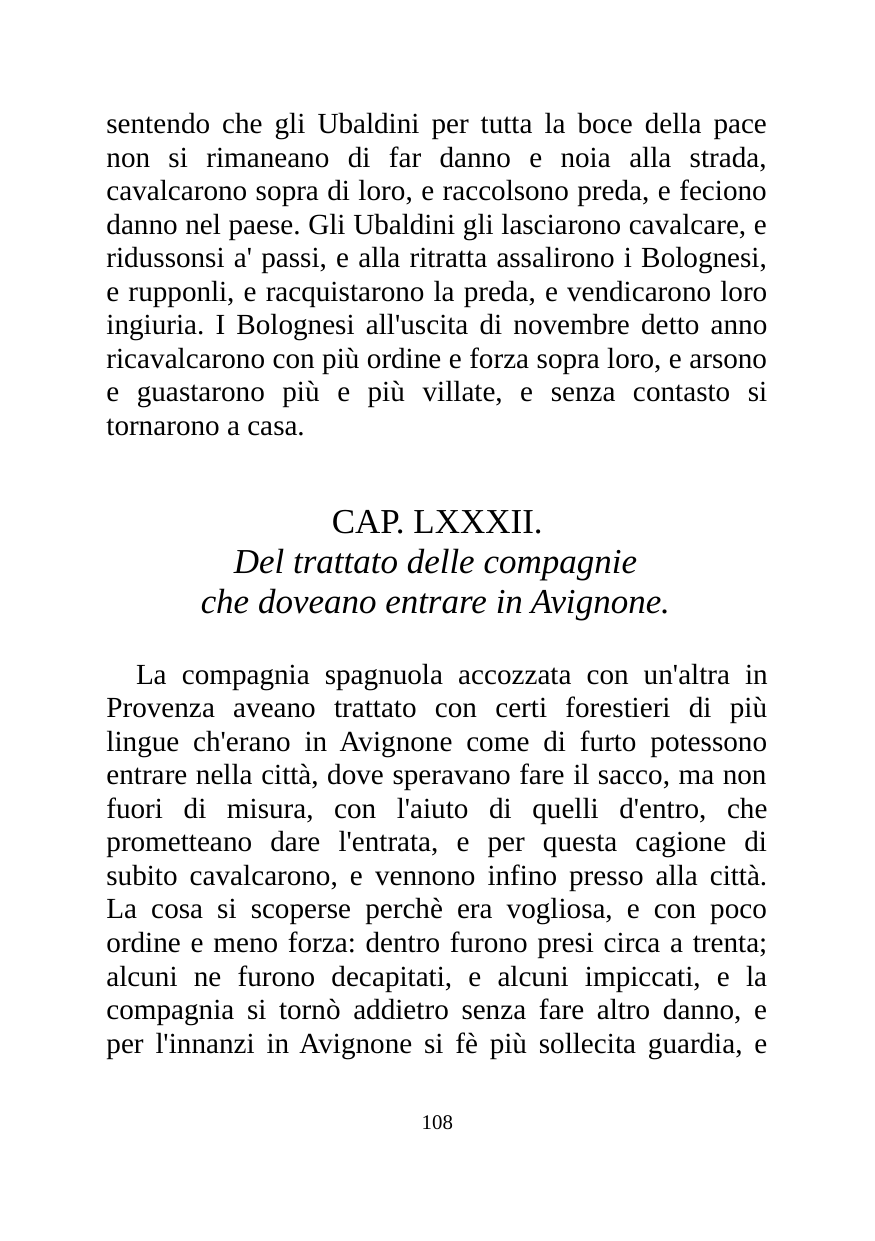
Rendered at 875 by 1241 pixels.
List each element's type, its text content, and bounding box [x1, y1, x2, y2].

text La compagnia spagnuola accozzata con un'altra in Provenza aveano trattato con certi forestieri di più lingue ch'erano in Avignone come di furto potessono entrare nella città, dove speravano fare il sacco, ma non fuori di misura, con l'aiuto di quelli d'entro, che prometteano dare l'entrata, e per questa cagione di subito cavalcarono, e vennono infino presso alla città. La cosa si scoperse perchè era vogliosa, e con poco ordine e meno forza: dentro furono presi circa a trenta; alcuni ne furono decapitati, e alcuni impiccati, e la compagnia si tornò addietro senza fare altro danno, e per l'innanzi in Avignone si fè più sollecita guardia, e [106, 657, 768, 1059]
subtitle CAP. LXXXII. Del trattato delle compagnie che doveano entrare in Avignone. [106, 501, 768, 621]
text sentendo che gli Ubaldini per tutta la boce della pace non si rimaneano di far danno e noia alla strada, cavalcarono sopra di loro, e raccolsono preda, e feciono danno nel paese. Gli Ubaldini gli lasciarono cavalcare, e ridussonsi a' passi, e alla ritratta assalirono i Bolognesi, e rupponli, e racquistarono la preda, e vendicarono loro ingiuria. I Bolognesi all'uscita di novembre detto anno ricavalcarono con più ordine e forza sopra loro, e arsono e guastarono più e più villate, e senza contasto si tornarono a casa. [106, 106, 768, 442]
